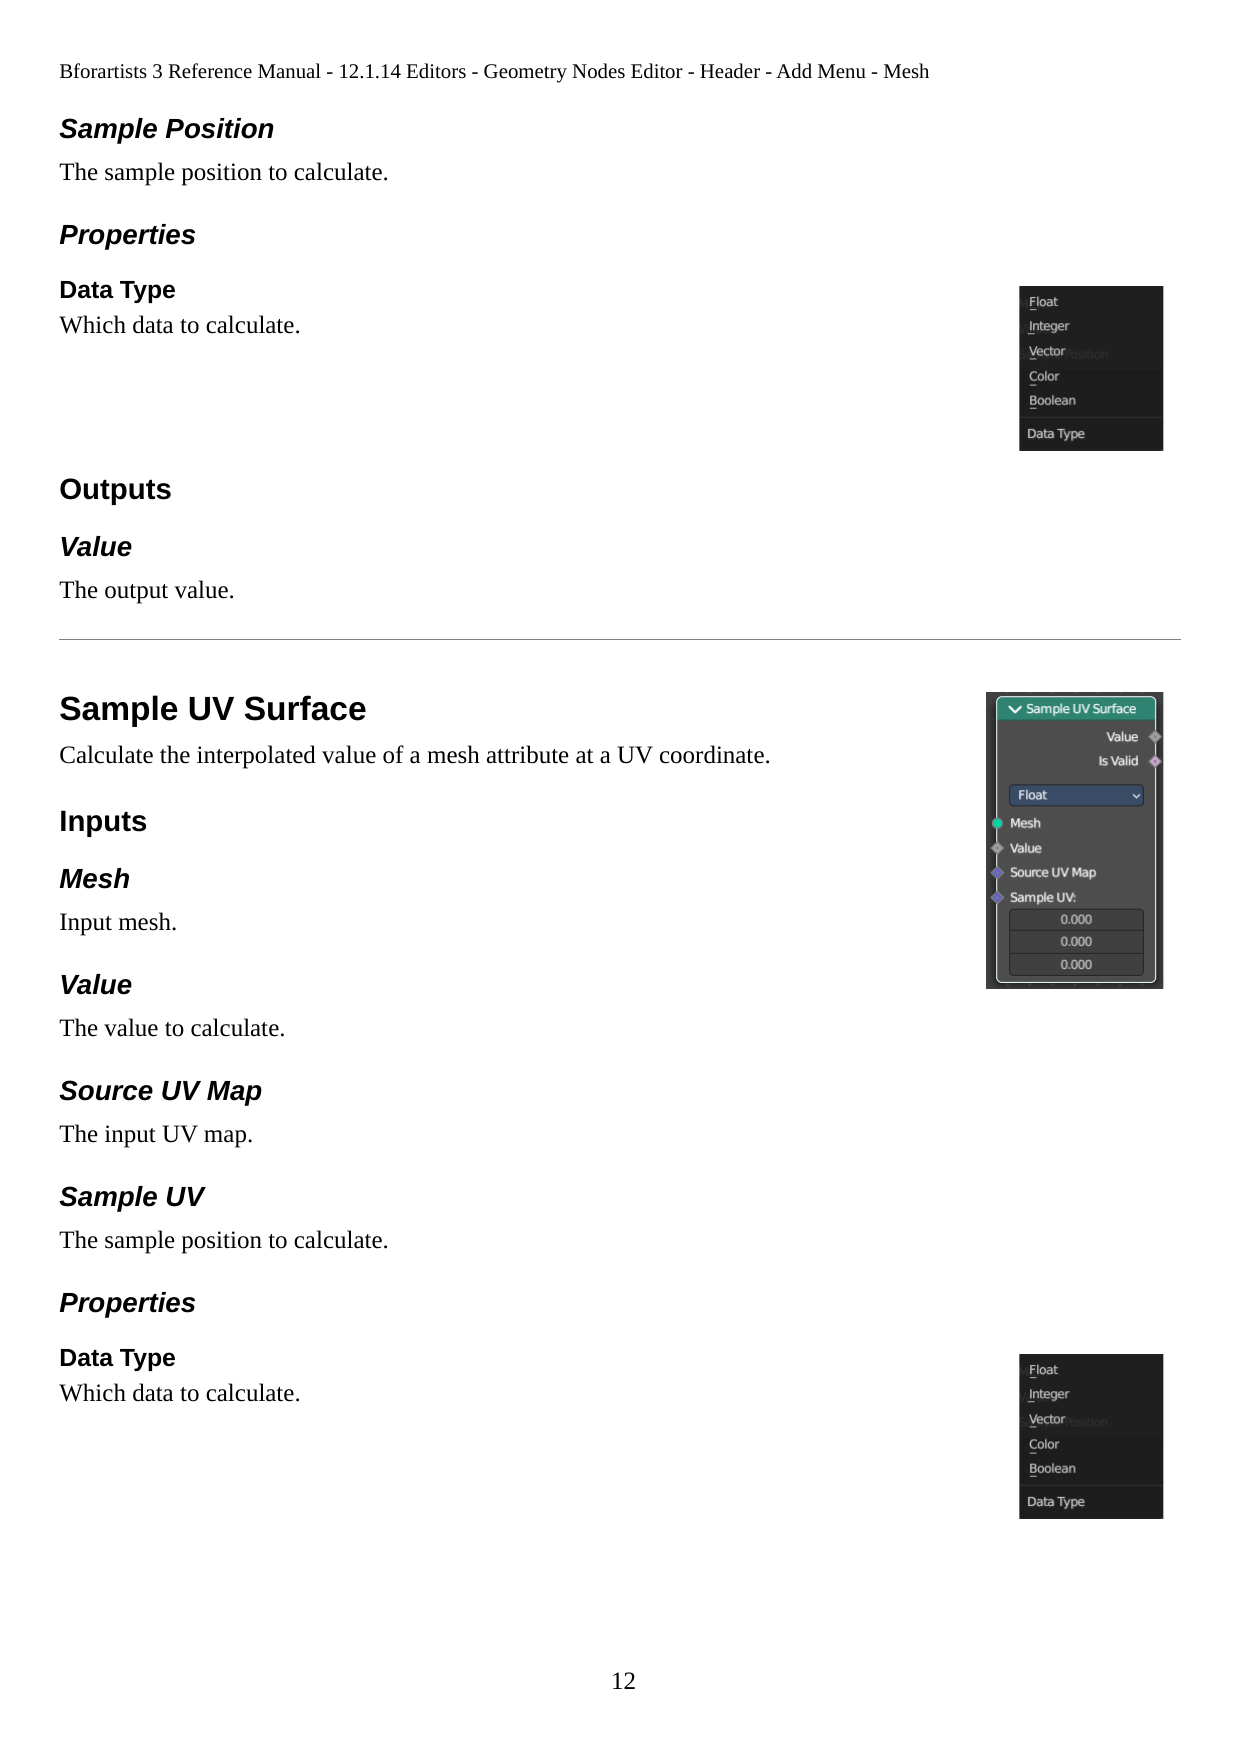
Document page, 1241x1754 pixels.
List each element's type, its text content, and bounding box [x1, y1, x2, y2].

text The value to calculate. [59, 1013, 1181, 1042]
subtitle Inputs [59, 804, 986, 838]
picture [1019, 286, 1164, 451]
picture [1019, 1354, 1164, 1519]
picture [986, 692, 1164, 989]
text The input UV map. [59, 1119, 1181, 1148]
subtitle [1164, 804, 1181, 838]
text Input mesh. [59, 907, 986, 936]
subtitle Properties [59, 218, 1181, 250]
subtitle Mesh [59, 863, 986, 894]
text [1164, 310, 1181, 339]
subtitle Sample UV Surface [59, 689, 1181, 728]
subtitle Sample Position [59, 113, 1181, 144]
text Which data to calculate. [59, 1378, 1019, 1407]
subtitle Value [59, 969, 1181, 1001]
text The sample position to calculate. [59, 157, 1181, 186]
text [1164, 1378, 1181, 1407]
text The sample position to calculate. [59, 1225, 1181, 1254]
subtitle Data Type [59, 275, 1181, 304]
subtitle Sample UV [59, 1181, 1181, 1212]
subtitle Source UV Map [59, 1074, 1181, 1106]
subtitle Outputs [59, 472, 1181, 506]
text The output value. [59, 575, 1181, 604]
text Which data to calculate. [59, 310, 1019, 339]
subtitle Properties [59, 1286, 1181, 1318]
text [1164, 907, 1181, 936]
subtitle Data Type [59, 1343, 1181, 1372]
subtitle [1164, 863, 1181, 894]
text Calculate the interpolated value of a mesh attribute at a UV coordinate. [59, 740, 986, 769]
subtitle Value [59, 531, 1181, 563]
